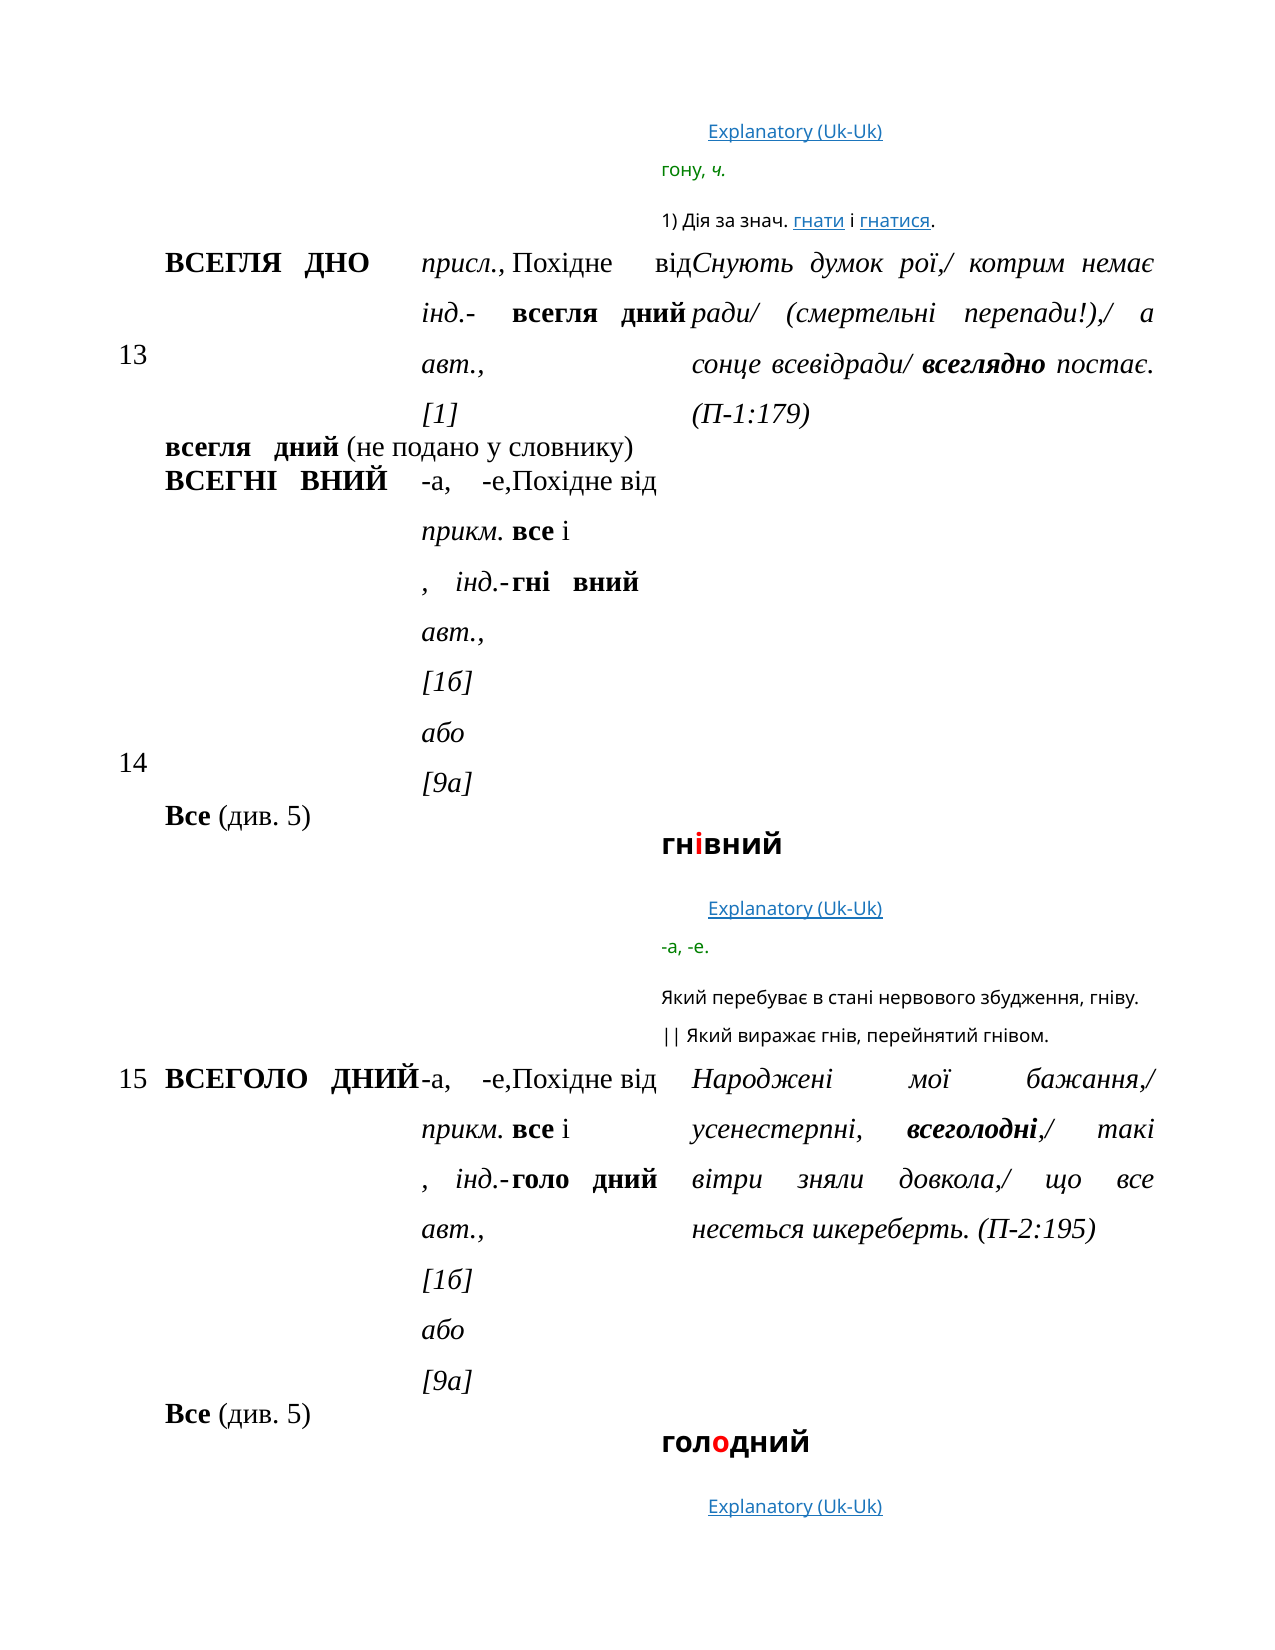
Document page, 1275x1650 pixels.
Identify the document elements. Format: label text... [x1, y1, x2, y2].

table_cell Explanatory (Uk-Uk) гону, ч. 1) Дія за знач. гнати і гнатися. [661, 118, 1157, 245]
table_cell [118, 118, 165, 245]
table_cell Народжені мої бажання,/ усенестерпні, всеголодні,/ такі вітри зняли довкола,/ що все несеться шкереберть. (П-2:195) [692, 1061, 1157, 1396]
table_cell 13 [118, 245, 165, 463]
table_cell присл., інд.-авт., [1] [421, 245, 512, 429]
table_cell Похідне від всеглядний [512, 245, 692, 429]
table_cell всеглядний (не подано у словнику) [165, 430, 1157, 463]
table_cell [692, 463, 1157, 798]
table_cell 14 [118, 463, 165, 1061]
table_cell гнівний Explanatory (Uk-Uk) -а, -е. Який перебуває в стані нервового збудження, гніву. || Який виражає гнів, перейнятий гнівом. [661, 799, 1157, 1061]
table_cell Похідне від все і гнівний [512, 463, 692, 798]
table_cell ВсегнІвний [165, 463, 421, 798]
table_cell голодний Explanatory (Uk-Uk) [661, 1396, 1157, 1519]
table_cell -а, -е, прикм., інд.-авт., [1б] або [9а] [421, 1061, 512, 1396]
table_cell Снують думок рої,/ котрим немає ради/ (смертельні перепади!),/ а сонце всевідради/ всеглядно постає. (П-1:179) [692, 245, 1157, 429]
table_cell Все (див. 5) [165, 1396, 661, 1519]
table_cell ВсеголОдний [165, 1061, 421, 1396]
table_cell -а, -е, прикм., інд.-авт., [1б] або [9а] [421, 463, 512, 798]
table_cell Похідне від все і голодний [512, 1061, 692, 1396]
table_cell Всеглядно [165, 245, 421, 429]
table_cell 15 [118, 1061, 165, 1519]
table_cell [165, 118, 661, 245]
table_cell Все (див. 5) [165, 799, 661, 1061]
